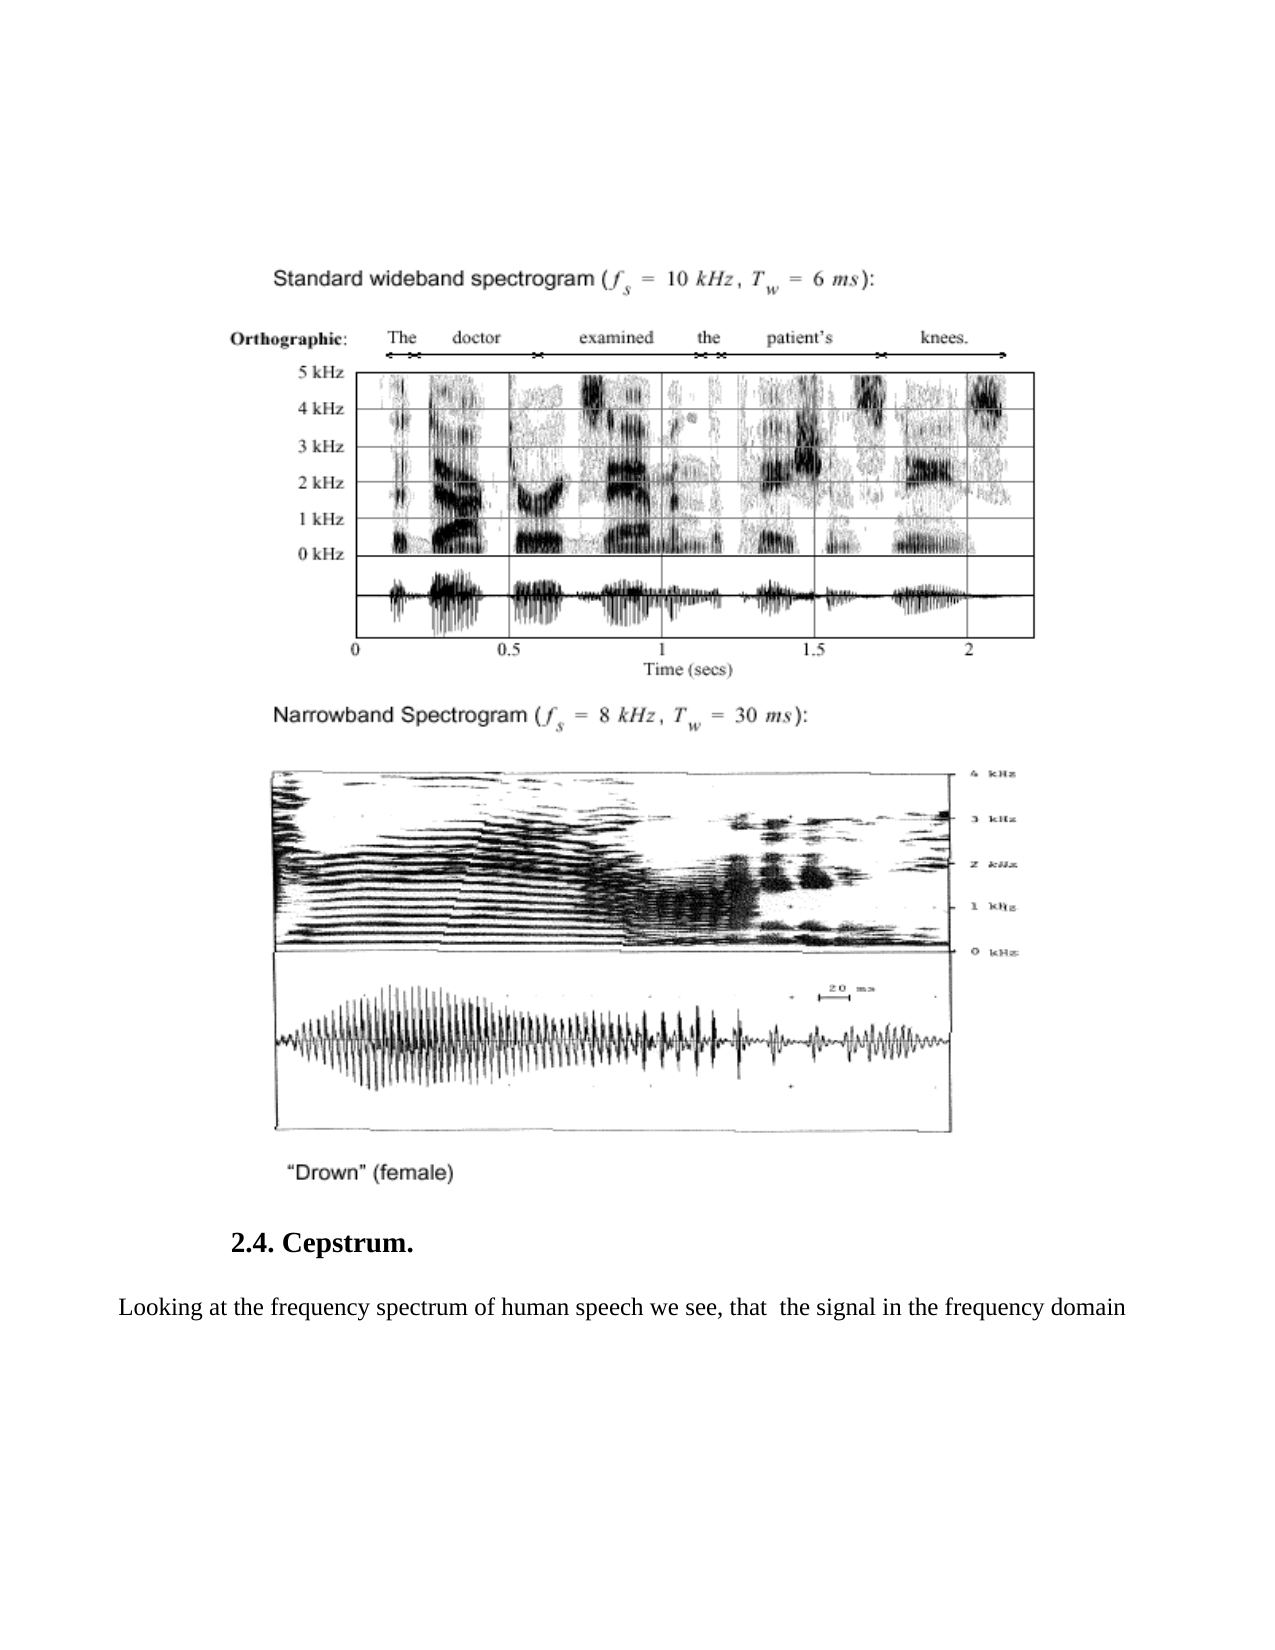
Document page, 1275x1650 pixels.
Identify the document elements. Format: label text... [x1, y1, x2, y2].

list Looking at the frequency spectrum of human speech we see, that the signal in the frequency domain [81, 1292, 1157, 1321]
picture [224, 257, 1051, 1192]
list 2.4. Cepstrum. [193, 1225, 1157, 1259]
